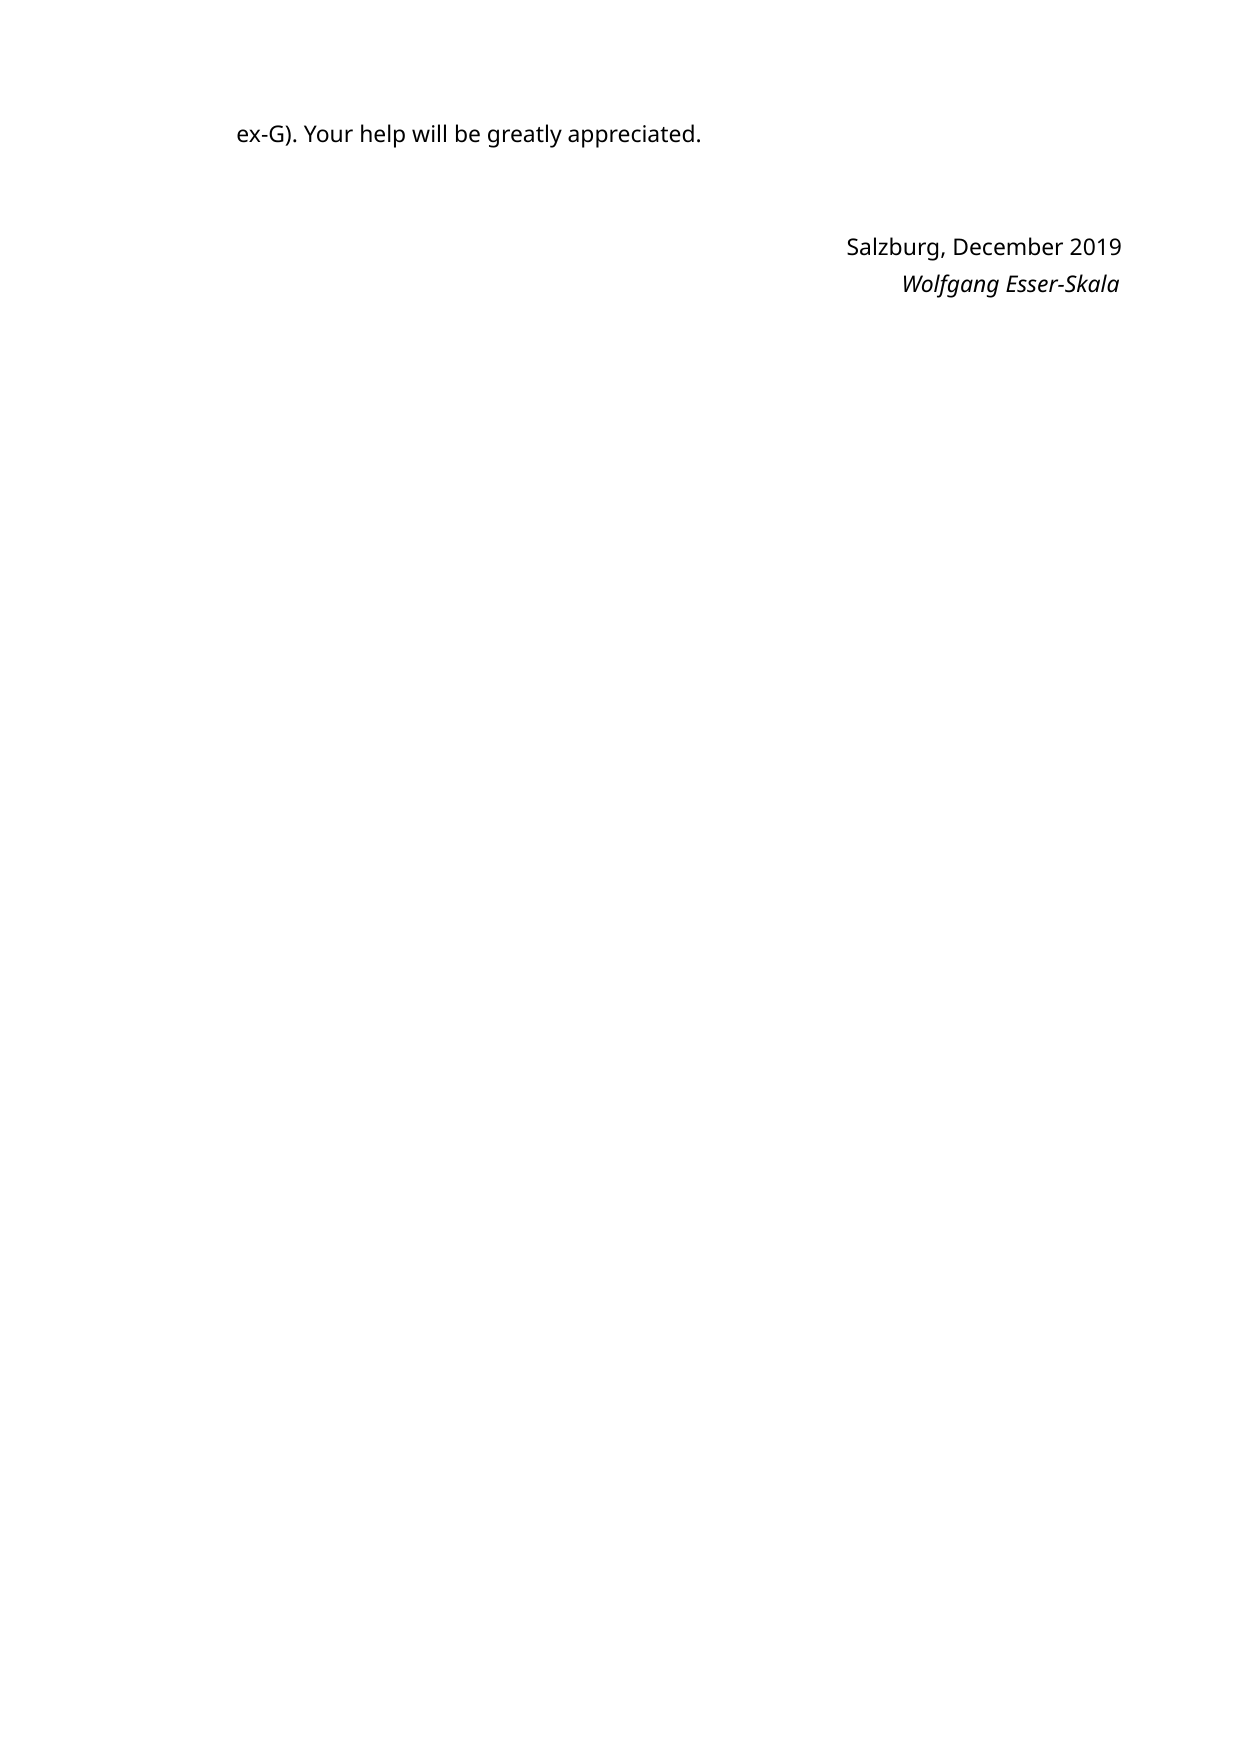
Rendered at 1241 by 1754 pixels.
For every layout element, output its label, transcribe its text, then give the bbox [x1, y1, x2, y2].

text Salzburg, December 2019 Wolfgang Esser-Skala [236, 231, 1122, 299]
text ex-G). Your help will be greatly appreciated. [236, 118, 1122, 149]
